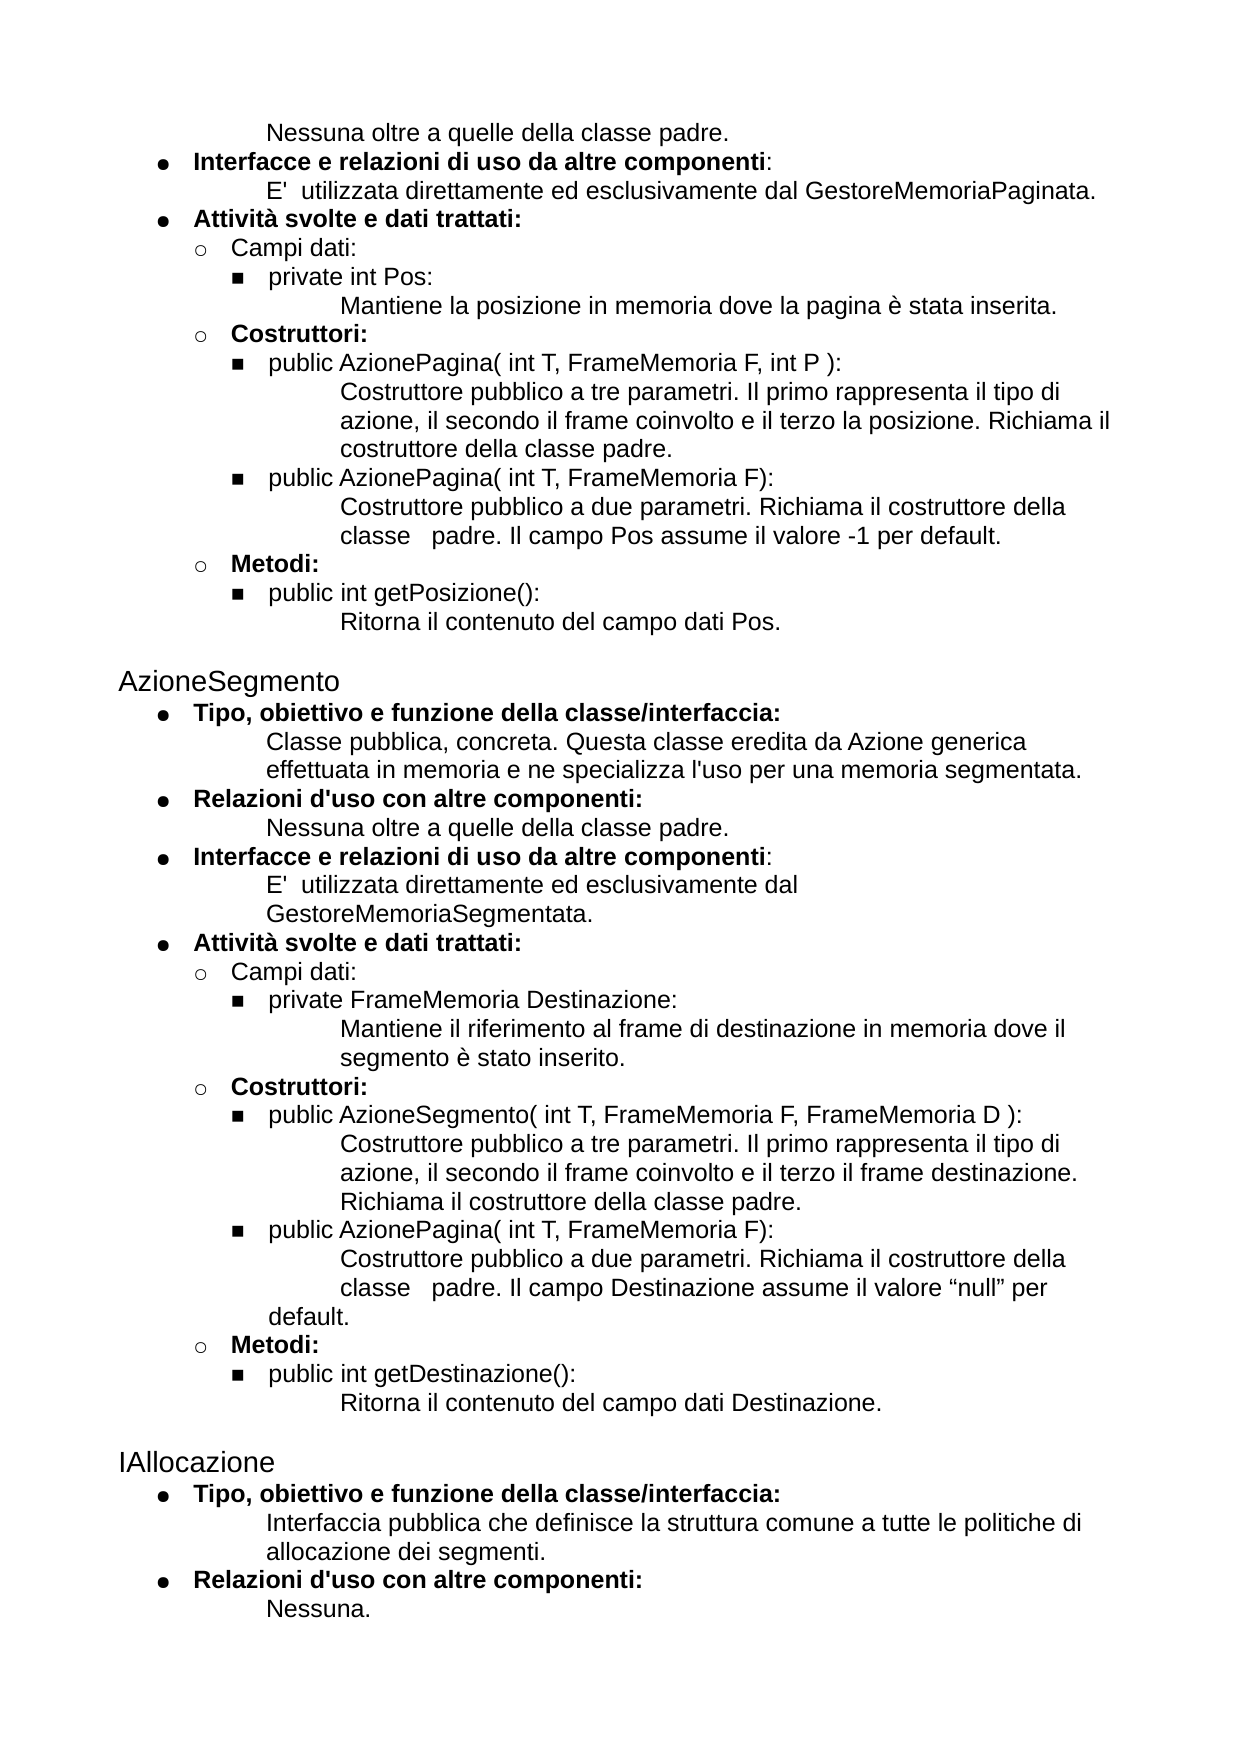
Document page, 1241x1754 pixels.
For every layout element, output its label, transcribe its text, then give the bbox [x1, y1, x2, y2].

list Attività svolte e dati trattati: [156, 928, 1122, 957]
list Campi dati: [193, 957, 1122, 985]
list private int Pos: Mantiene la posizione in memoria dove la pagina è stata inserita. [231, 262, 1122, 319]
text AzioneSegmento [118, 664, 1122, 698]
list private FrameMemoria Destinazione: Mantiene il riferimento al frame di destinazione in memoria dove il segmento è stato inserito. [231, 985, 1122, 1072]
list public AzioneSegmento( int T, FrameMemoria F, FrameMemoria D ): Costruttore pubblico a tre parametri. Il primo rappresenta il tipo di azione, il secondo il frame coinvolto e il terzo il frame destinazione. Richiama il costruttore della classe padre. [231, 1100, 1122, 1215]
list public AzionePagina( int T, FrameMemoria F): Costruttore pubblico a due parametri. Richiama il costruttore della classe padre. Il campo Pos assume il valore -1 per default. [231, 463, 1122, 549]
list Attività svolte e dati trattati: [156, 204, 1122, 233]
list Relazioni d'uso con altre componenti: Nessuna oltre a quelle della classe padre. [156, 784, 1122, 842]
list public int getDestinazione(): Ritorna il contenuto del campo dati Destinazione. [231, 1359, 1122, 1417]
list Campi dati: [193, 233, 1122, 262]
list Tipo, obiettivo e funzione della classe/interfaccia: Classe pubblica, concreta. Questa classe eredita da Azione generica effettuata in memoria e ne specializza l'uso per una memoria segmentata. [156, 698, 1122, 784]
list Interfacce e relazioni di uso da altre componenti: E' utilizzata direttamente ed esclusivamente dal GestoreMemoriaSegmentata. [156, 842, 1122, 928]
list Relazioni d'uso con altre componenti: Nessuna. [156, 1565, 1122, 1623]
list Metodi: [193, 1330, 1122, 1359]
list Metodi: [193, 549, 1122, 578]
list Costruttori: [193, 1072, 1122, 1100]
list Costruttori: [193, 319, 1122, 348]
list public AzionePagina( int T, FrameMemoria F, int P ): Costruttore pubblico a tre parametri. Il primo rappresenta il tipo di azione, il secondo il frame coinvolto e il terzo la posizione. Richiama il costruttore della classe padre. [231, 348, 1122, 463]
list public int getPosizione(): Ritorna il contenuto del campo dati Pos. [231, 578, 1122, 636]
list Nessuna oltre a quelle della classe padre. [156, 118, 1122, 147]
list Tipo, obiettivo e funzione della classe/interfaccia: Interfaccia pubblica che definisce la struttura comune a tutte le politiche di allocazione dei segmenti. [156, 1479, 1122, 1565]
list Interfacce e relazioni di uso da altre componenti: E' utilizzata direttamente ed esclusivamente dal GestoreMemoriaPaginata. [156, 147, 1122, 204]
list public AzionePagina( int T, FrameMemoria F): Costruttore pubblico a due parametri. Richiama il costruttore della classe padre. Il campo Destinazione assume il valore “null” per default. [231, 1215, 1122, 1330]
text IAllocazione [118, 1445, 1122, 1479]
